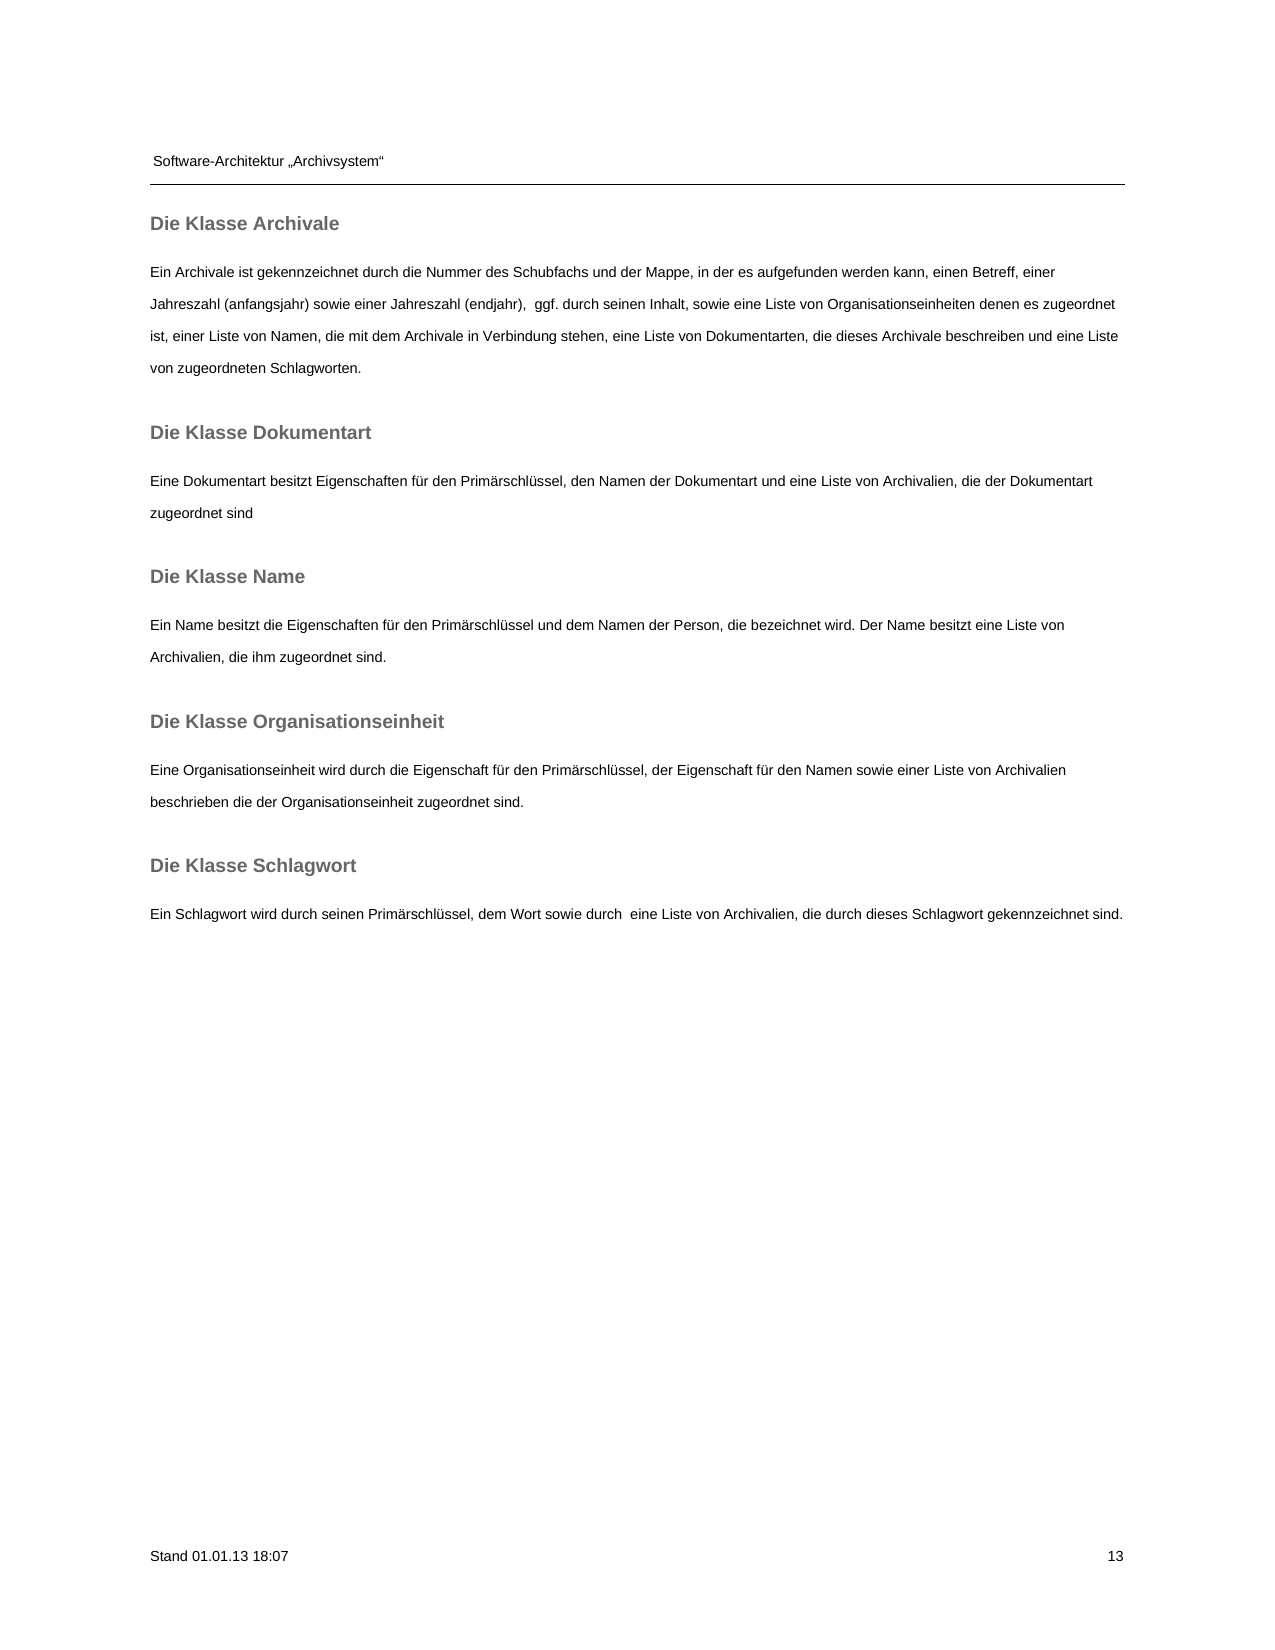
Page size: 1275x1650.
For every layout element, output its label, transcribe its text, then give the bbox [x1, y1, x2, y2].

text Eine Dokumentart besitzt Eigenschaften für den Primärschlüssel, den Namen der Dokumentart und eine Liste von Archivalien, die der Dokumentart zugeordnet sind [150, 473, 1125, 533]
subtitle Die Klasse Archivale [150, 213, 1125, 251]
subtitle Die Klasse Schlagwort [150, 855, 1125, 893]
text Ein Archivale ist gekennzeichnet durch die Nummer des Schubfachs und der Mappe, in der es aufgefunden werden kann, einen Betreff, einer Jahreszahl (anfangsjahr) sowie einer Jahreszahl (endjahr), ggf. durch seinen Inhalt, sowie eine Liste von Organisationseinheiten denen es zugeordnet ist, einer Liste von Namen, die mit dem Archivale in Verbindung stehen, eine Liste von Dokumentarten, die dieses Archivale beschreiben und eine Liste von zugeordneten Schlagworten. [150, 264, 1125, 389]
text Ein Schlagwort wird durch seinen Primärschlüssel, dem Wort sowie durch eine Liste von Archivalien, die durch dieses Schlagwort gekennzeichnet sind. [150, 907, 1125, 934]
subtitle Die Klasse Organisationseinheit [150, 711, 1125, 748]
subtitle Die Klasse Name [150, 566, 1125, 604]
text Eine Organisationseinheit wird durch die Eigenschaft für den Primärschlüssel, der Eigenschaft für den Namen sowie einer Liste von Archivalien beschrieben die der Organisationseinheit zugeordnet sind. [150, 762, 1125, 822]
text Ein Name besitzt die Eigenschaften für den Primärschlüssel und dem Namen der Person, die bezeichnet wird. Der Name besitzt eine Liste von Archivalien, die ihm zugeordnet sind. [150, 618, 1125, 678]
subtitle Die Klasse Dokumentart [150, 422, 1125, 459]
